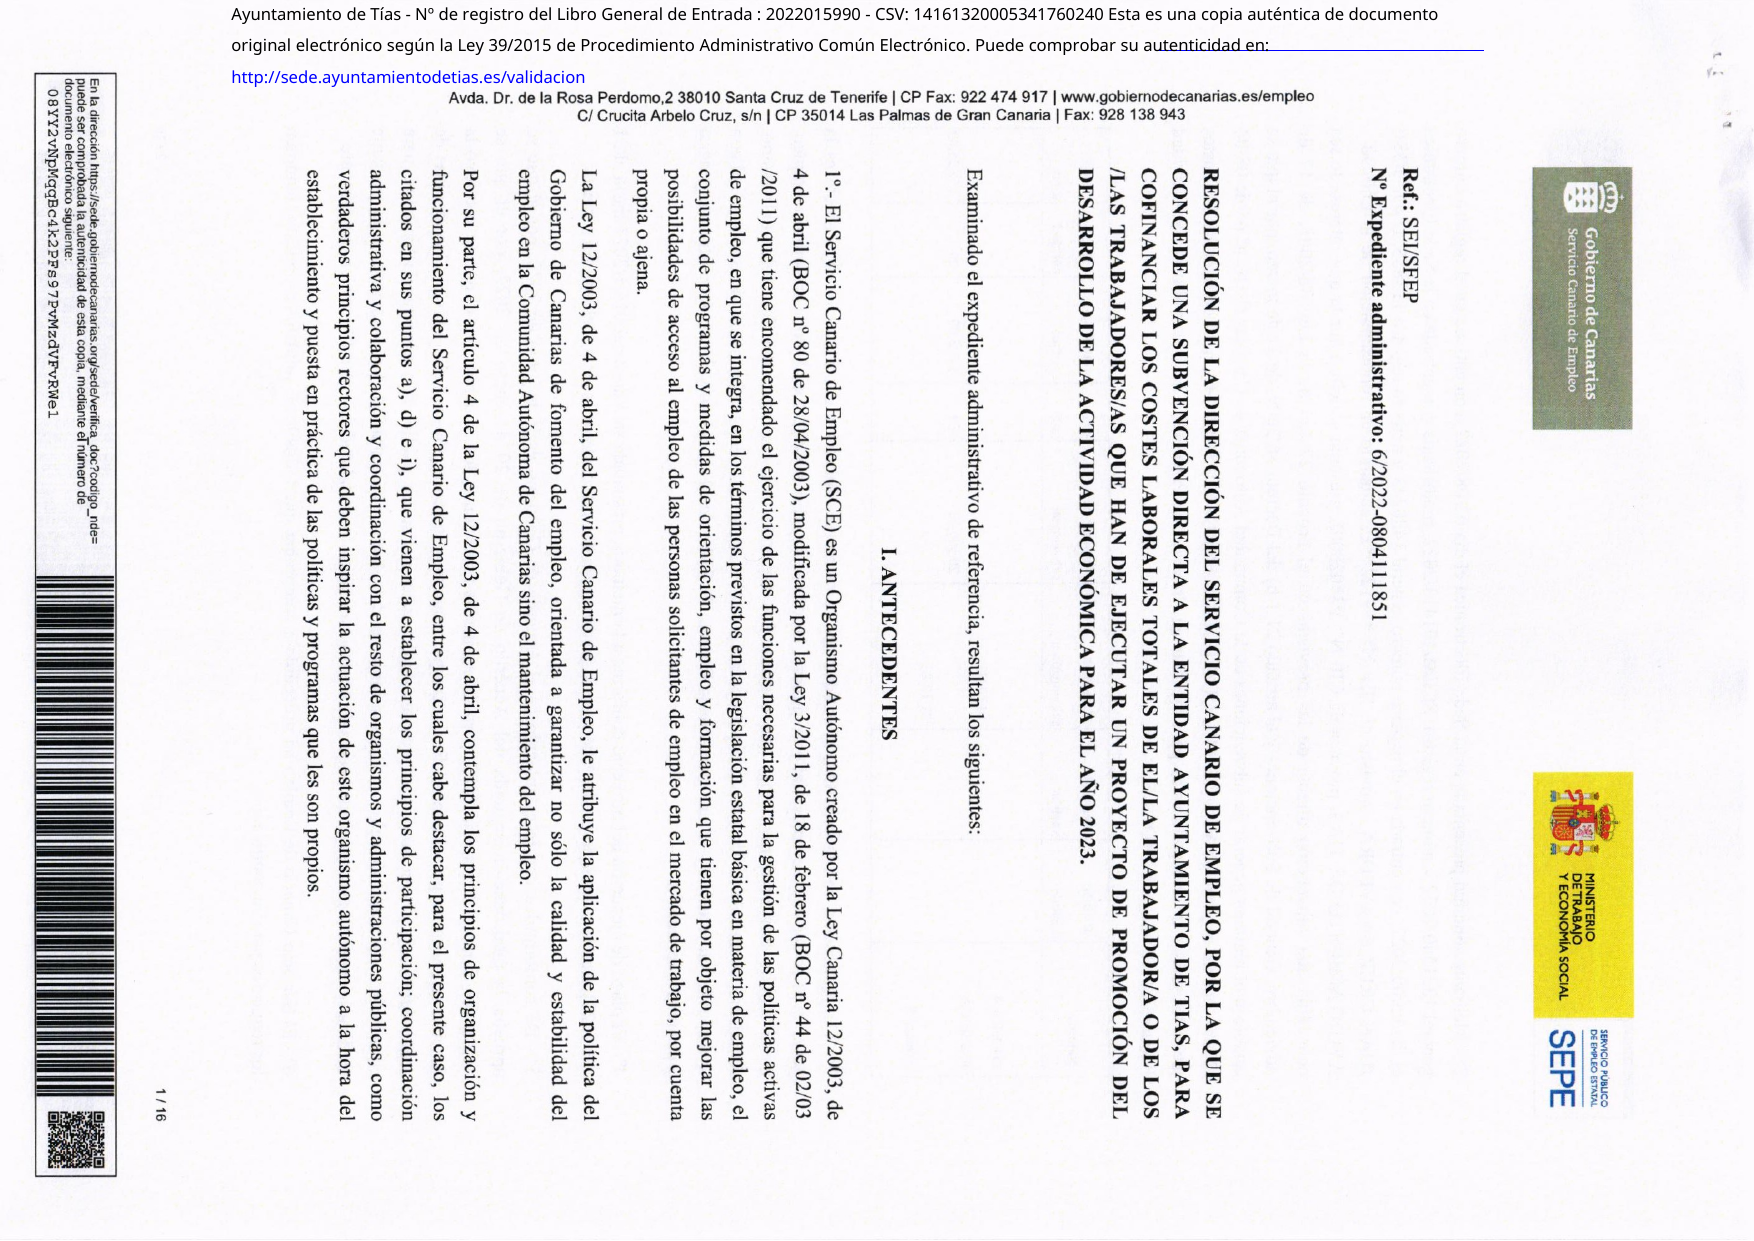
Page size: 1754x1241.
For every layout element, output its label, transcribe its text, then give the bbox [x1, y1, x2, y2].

picture [0, 0, 1754, 1240]
text Ayuntamiento de Tías - Nº de registro del Libro General de Entrada : 2022015990 - CSV: 14161320005341760240 Esta es una copia auténtica de documento original electrónico según la Ley 39/2015 de Procedimiento Administrativo Común Electrónico. Puede comprobar su autenticidad en: http://sede.ayuntamientodetias.es/validacion [231, 2, 1502, 88]
